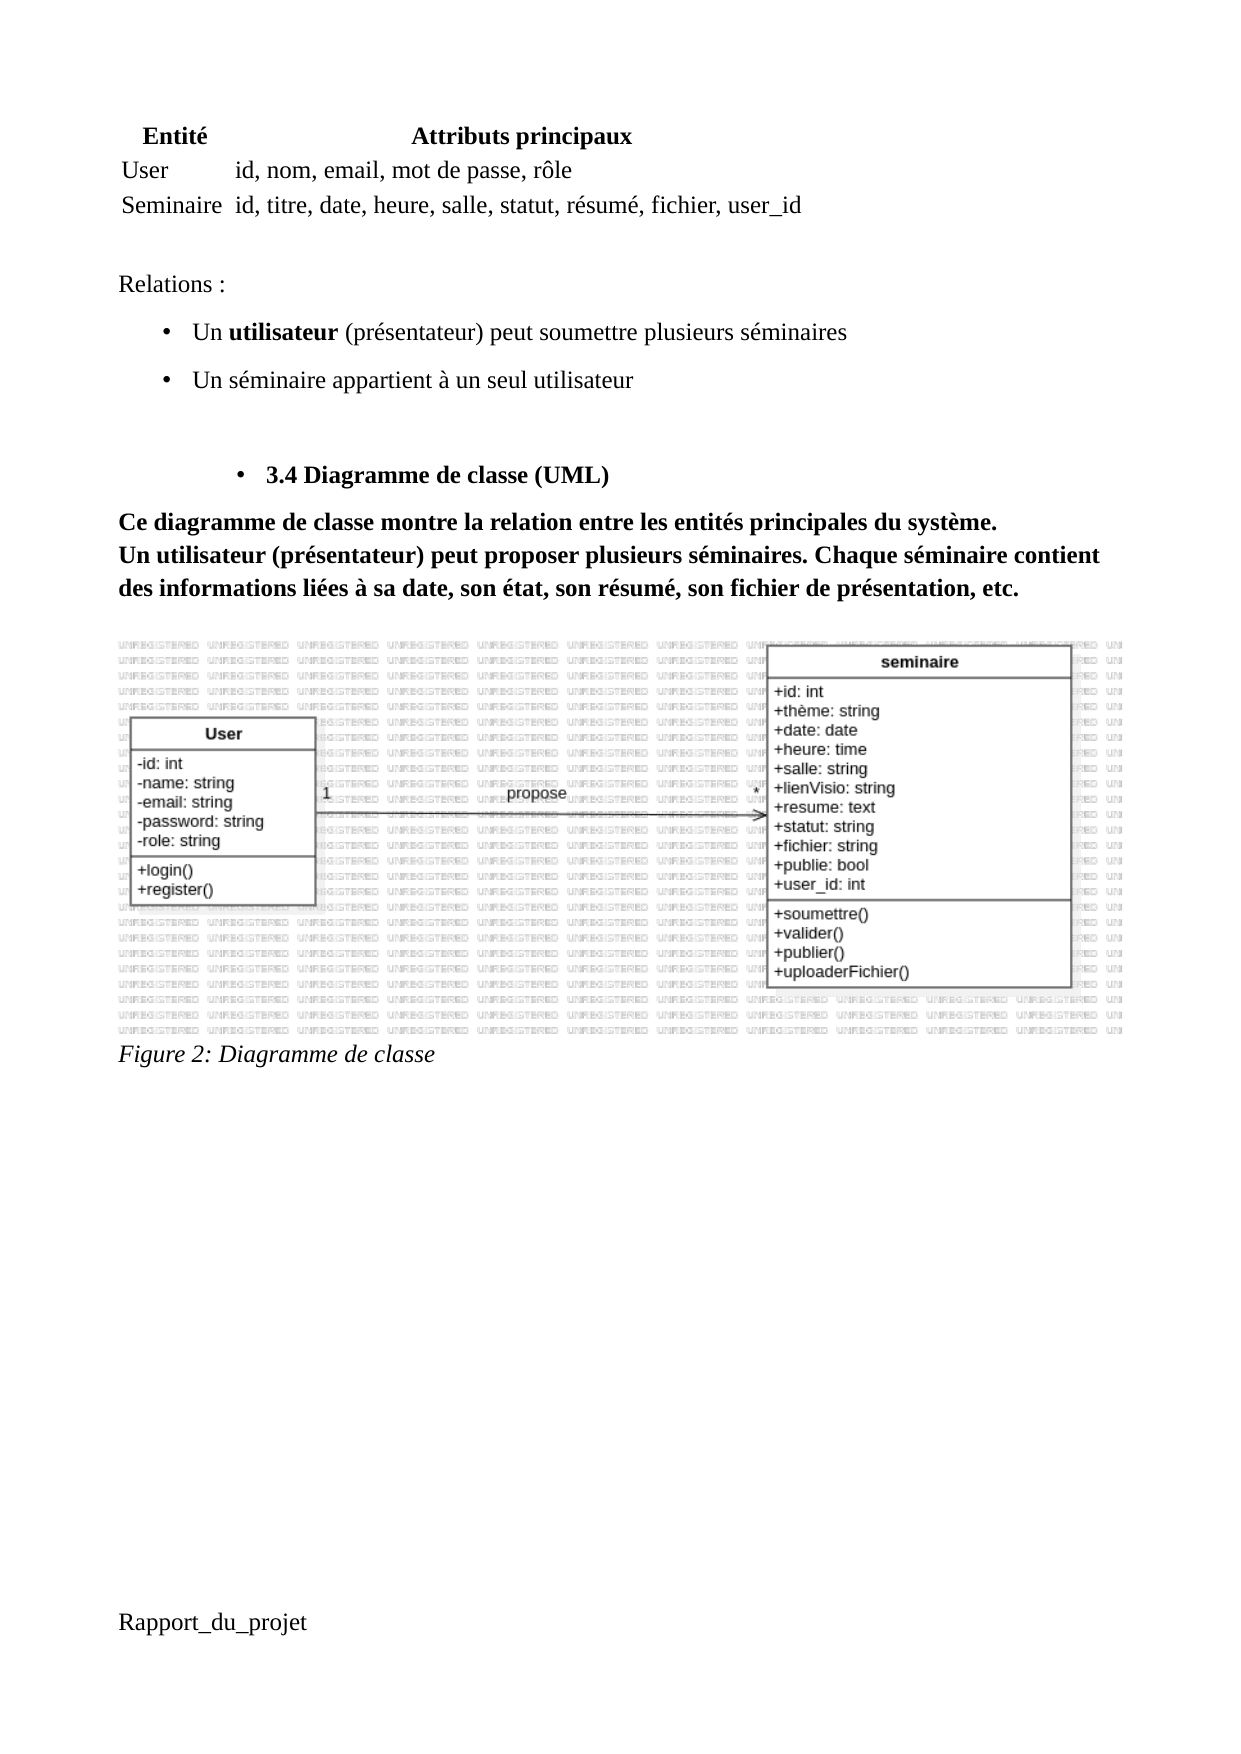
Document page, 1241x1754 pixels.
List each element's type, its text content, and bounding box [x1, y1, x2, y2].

table_header Entité [118, 118, 232, 153]
table_cell id, nom, email, mot de passe, rôle [232, 153, 812, 187]
table_cell User [118, 153, 232, 187]
list Un utilisateur (présentateur) peut soumettre plusieurs séminaires [162, 317, 1122, 346]
text Relations : [118, 269, 1122, 298]
picture [118, 633, 1123, 1039]
text Ce diagramme de classe montre la relation entre les entités principales du système. Un utilisateur (présentateur) peut proposer plusieurs séminaires. Chaque séminaire contient des informations liées à sa date, son état, son résumé, son fichier de présentation, etc. [118, 507, 1122, 602]
table_cell Seminaire [118, 187, 232, 222]
table_cell id, titre, date, heure, salle, statut, résumé, fichier, user_id [232, 187, 812, 222]
list 3.4 Diagramme de classe (UML) [236, 460, 1122, 489]
list Un séminaire appartient à un seul utilisateur [162, 365, 1122, 393]
table_header Attributs principaux [232, 118, 812, 153]
text Figure 2: Diagramme de classe [118, 1039, 1122, 1067]
